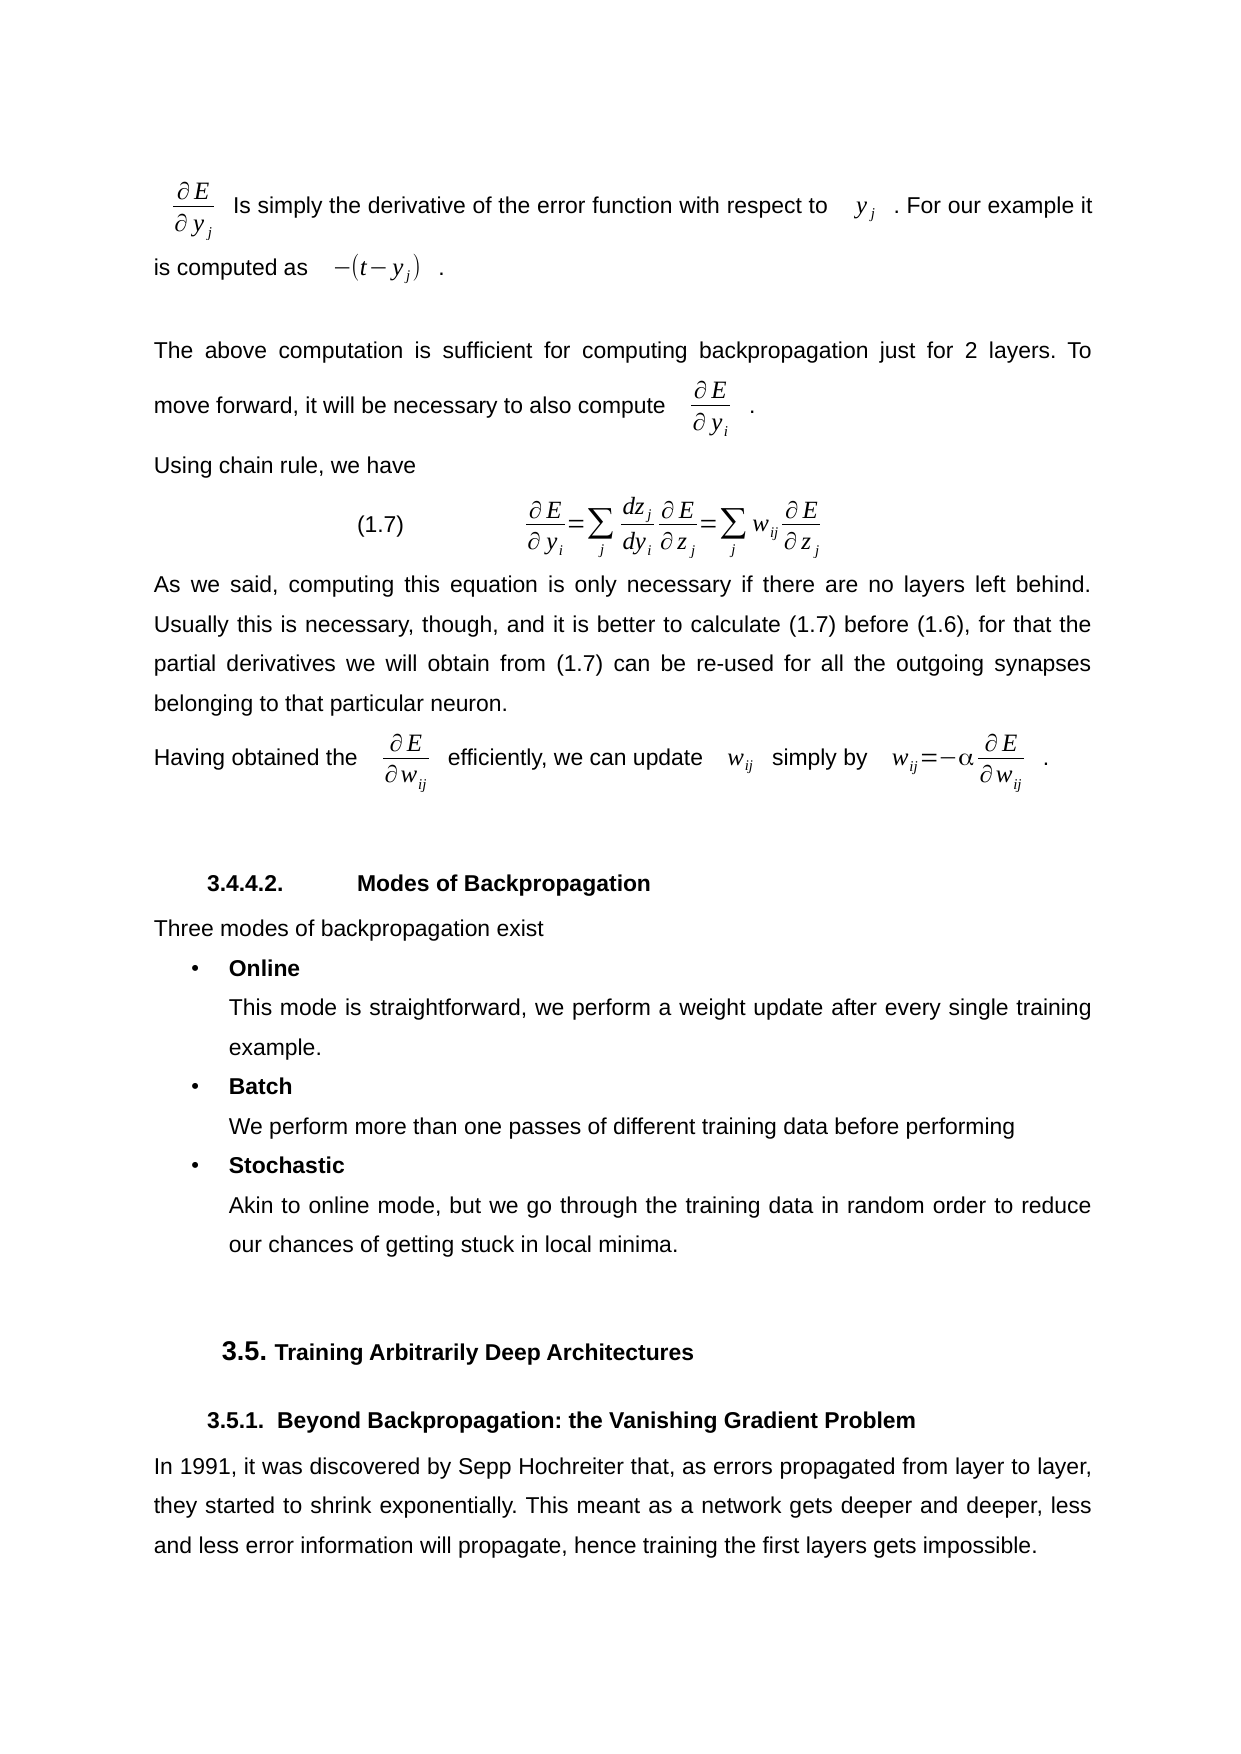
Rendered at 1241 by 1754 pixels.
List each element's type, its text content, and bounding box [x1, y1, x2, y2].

text (1.7) [154, 492, 1092, 558]
subtitle Training Arbitrarily Deep Architectures [222, 1335, 1092, 1366]
text Is simply the derivative of the error function with respect to . For our example it is computed as . [154, 177, 1092, 284]
text Having obtained the efficiently, we can update simply by . [154, 729, 1092, 792]
subtitle Beyond Backpropagation: the Vanishing Gradient Problem [207, 1407, 1092, 1433]
text Using chain rule, we have [154, 452, 1092, 479]
list This mode is straightforward, we perform a weight update after every single training example. [191, 994, 1092, 1060]
list Akin to online mode, but we go through the training data in random order to reduce our chances of getting stuck in local minima. [191, 1192, 1092, 1257]
text In 1991, it was discovered by Sepp Hochreiter that, as errors propagated from layer to layer, they started to shrink exponentially. This meant as a network gets deeper and deeper, less and less error information will propagate, hence training the first layers gets impossible. [154, 1453, 1092, 1558]
subtitle Modes of Backpropagation [207, 869, 1092, 896]
text As we said, computing this equation is only necessary if there are no layers left behind. Usually this is necessary, though, and it is better to calculate (1.7) before (1.6), for that the partial derivatives we will obtain from (1.7) can be re-used for all the outgoing synapses belonging to that particular neuron. [154, 571, 1092, 716]
text The above computation is sufficient for computing backpropagation just for 2 layers. To move forward, it will be necessary to also compute . [154, 337, 1092, 439]
list Online [191, 955, 1092, 981]
text Three modes of backpropagation exist [154, 915, 1092, 942]
list Stochastic [191, 1152, 1092, 1178]
list Batch [191, 1073, 1092, 1099]
list We perform more than one passes of different training data before performing [191, 1113, 1092, 1139]
